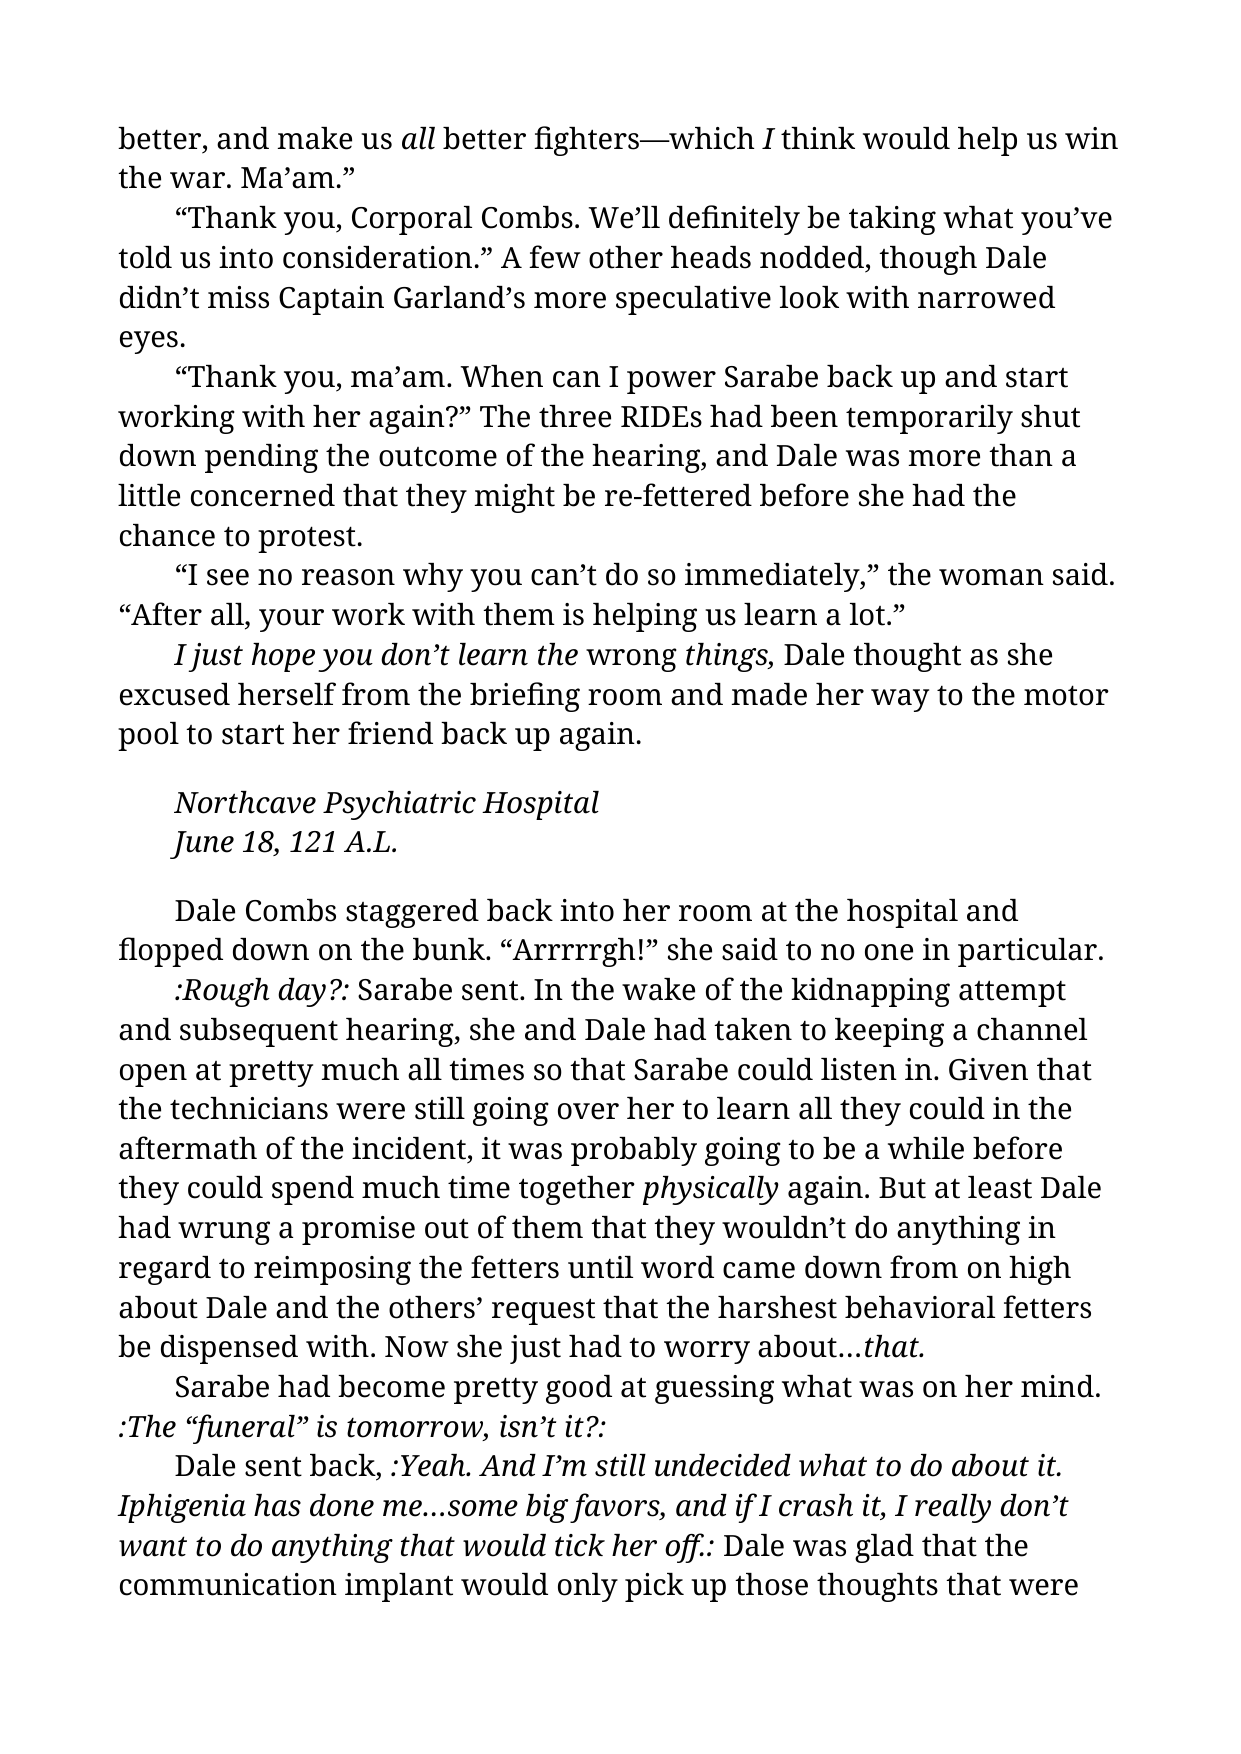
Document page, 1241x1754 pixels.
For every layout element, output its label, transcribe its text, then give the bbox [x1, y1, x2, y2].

text I just hope you don’t learn the wrong things, Dale thought as she excused herself from the briefing room and made her way to the motor pool to start her friend back up again. [118, 634, 1122, 753]
text June 18, 121 A.L. [118, 822, 1122, 861]
text “Thank you, ma’am. When can I power Sarabe back up and start working with her again?” The three RIDEs had been temporarily shut down pending the outcome of the hearing, and Dale was more than a little concerned that they might be re-fettered before she had the chance to protest. [118, 356, 1122, 555]
text better, and make us all better fighters—which I think would help us win the war. Ma’am.” [118, 118, 1122, 197]
text “Thank you, Corporal Combs. We’ll definitely be taking what you’ve told us into consideration.” A few other heads nodded, though Dale didn’t miss Captain Garland’s more speculative look with narrowed eyes. [118, 197, 1122, 356]
text Dale Combs staggered back into her room at the hospital and flopped down on the bunk. “Arrrrrgh!” she said to no one in particular. [118, 890, 1122, 969]
text Northcave Psychiatric Hospital [118, 782, 1122, 822]
text “I see no reason why you can’t do so immediately,” the woman said. “After all, your work with them is helping us learn a lot.” [118, 555, 1122, 634]
text Dale sent back, :Yeah. And I’m still undecided what to do about it. Iphigenia has done me…some big favors, and if I crash it, I really don’t want to do anything that would tick her off.: Dale was glad that the communication implant would only pick up those thoughts that were [118, 1446, 1122, 1604]
text :Rough day?: Sarabe sent. In the wake of the kidnapping attempt and subsequent hearing, she and Dale had taken to keeping a channel open at pretty much all times so that Sarabe could listen in. Given that the technicians were still going over her to learn all they could in the aftermath of the incident, it was probably going to be a while before they could spend much time together physically again. But at least Dale had wrung a promise out of them that they wouldn’t do anything in regard to reimposing the fetters until word came down from on high about Dale and the others’ request that the harshest behavioral fetters be dispensed with. Now she just had to worry about…that. [118, 969, 1122, 1366]
text Sarabe had become pretty good at guessing what was on her mind. :The “funeral” is tomorrow, isn’t it?: [118, 1366, 1122, 1446]
